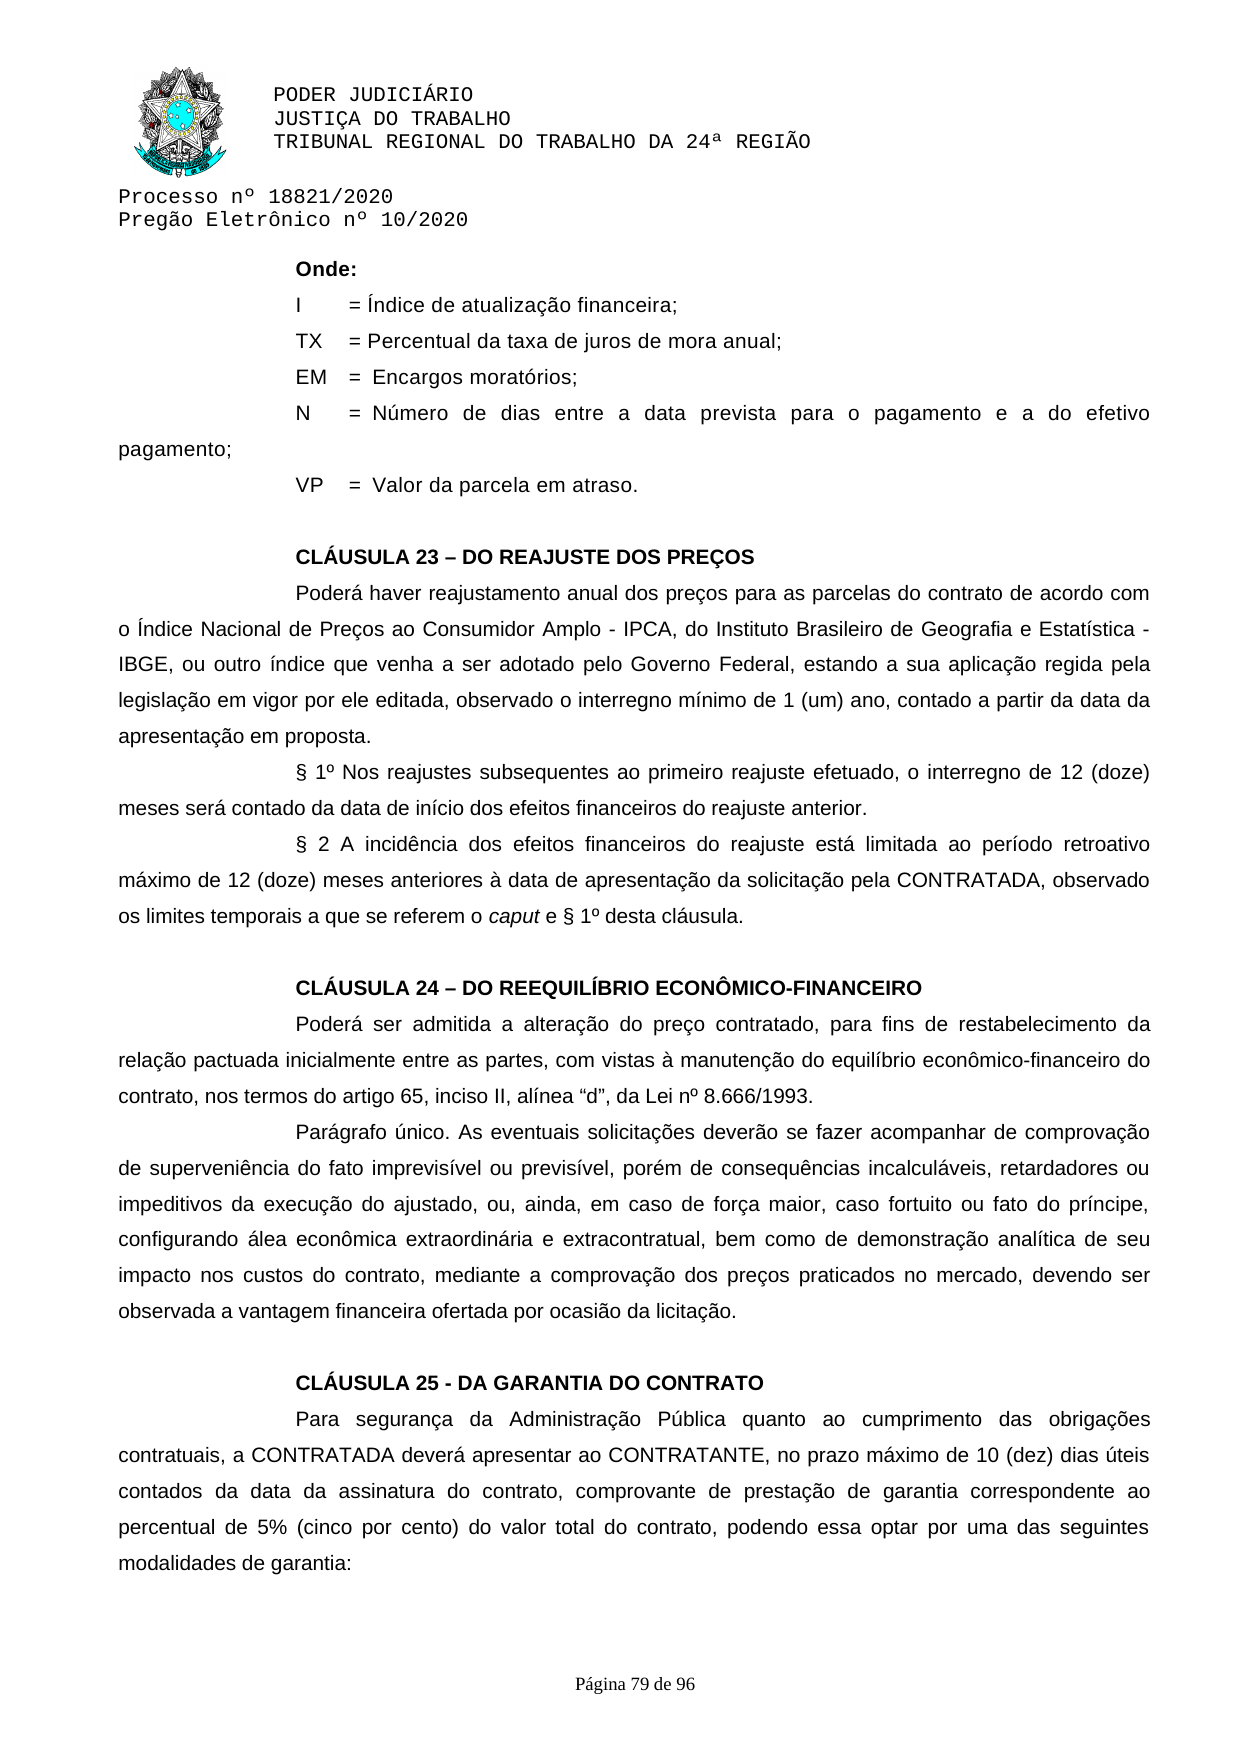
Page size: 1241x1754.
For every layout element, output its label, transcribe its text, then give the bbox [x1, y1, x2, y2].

text Onde: [118, 257, 1152, 281]
picture [133, 66, 228, 178]
text § 1º Nos reajustes subsequentes ao primeiro reajuste efetuado, o interregno de 12 (doze) meses será contado da data de início dos efeitos financeiros do reajuste anterior. [118, 760, 1152, 820]
text CLÁUSULA 24 – DO REEQUILÍBRIO ECONÔMICO-FINANCEIRO [118, 976, 1152, 1000]
text Parágrafo único. As eventuais solicitações deverão se fazer acompanhar de comprovação de superveniência do fato imprevisível ou previsível, porém de consequências incalculáveis, retardadores ou impeditivos da execução do ajustado, ou, ainda, em caso de força maior, caso fortuito ou fato do príncipe, configurando álea econômica extraordinária e extracontratual, bem como de demonstração analítica de seu impacto nos custos do contrato, mediante a comprovação dos preços praticados no mercado, devendo ser observada a vantagem financeira ofertada por ocasião da licitação. [118, 1119, 1152, 1323]
text TX = Percentual da taxa de juros de mora anual; [118, 329, 1152, 353]
text EM = Encargos moratórios; [118, 365, 1152, 389]
text Poderá ser admitida a alteração do preço contratado, para fins de restabelecimento da relação pactuada inicialmente entre as partes, com vistas à manutenção do equilíbrio econômico-financeiro do contrato, nos termos do artigo 65, inciso II, alínea “d”, da Lei nº 8.666/1993. [118, 1012, 1152, 1107]
text CLÁUSULA 25 - DA GARANTIA DO CONTRATO [118, 1371, 1152, 1395]
text CLÁUSULA 23 – DO REAJUSTE DOS PREÇOS [118, 544, 1152, 568]
text I = Índice de atualização financeira; [118, 293, 1152, 317]
text N = Número de dias entre a data prevista para o pagamento e a do efetivo pagamento; [118, 401, 1152, 461]
text § 2 A incidência dos efeitos financeiros do reajuste está limitada ao período retroativo máximo de 12 (doze) meses anteriores à data de apresentação da solicitação pela CONTRATADA, observado os limites temporais a que se referem o caput e § 1º desta cláusula. [118, 832, 1152, 928]
text VP = Valor da parcela em atraso. [118, 473, 1152, 497]
text Poderá haver reajustamento anual dos preços para as parcelas do contrato de acordo com o Índice Nacional de Preços ao Consumidor Amplo - IPCA, do Instituto Brasileiro de Geografia e Estatística - IBGE, ou outro índice que venha a ser adotado pelo Governo Federal, estando a sua aplicação regida pela legislação em vigor por ele editada, observado o interregno mínimo de 1 (um) ano, contado a partir da data da apresentação em proposta. [118, 580, 1152, 748]
text Para segurança da Administração Pública quanto ao cumprimento das obrigações contratuais, a CONTRATADA deverá apresentar ao CONTRATANTE, no prazo máximo de 10 (dez) dias úteis contados da data da assinatura do contrato, comprovante de prestação de garantia correspondente ao percentual de 5% (cinco por cento) do valor total do contrato, podendo essa optar por uma das seguintes modalidades de garantia: [118, 1407, 1152, 1575]
